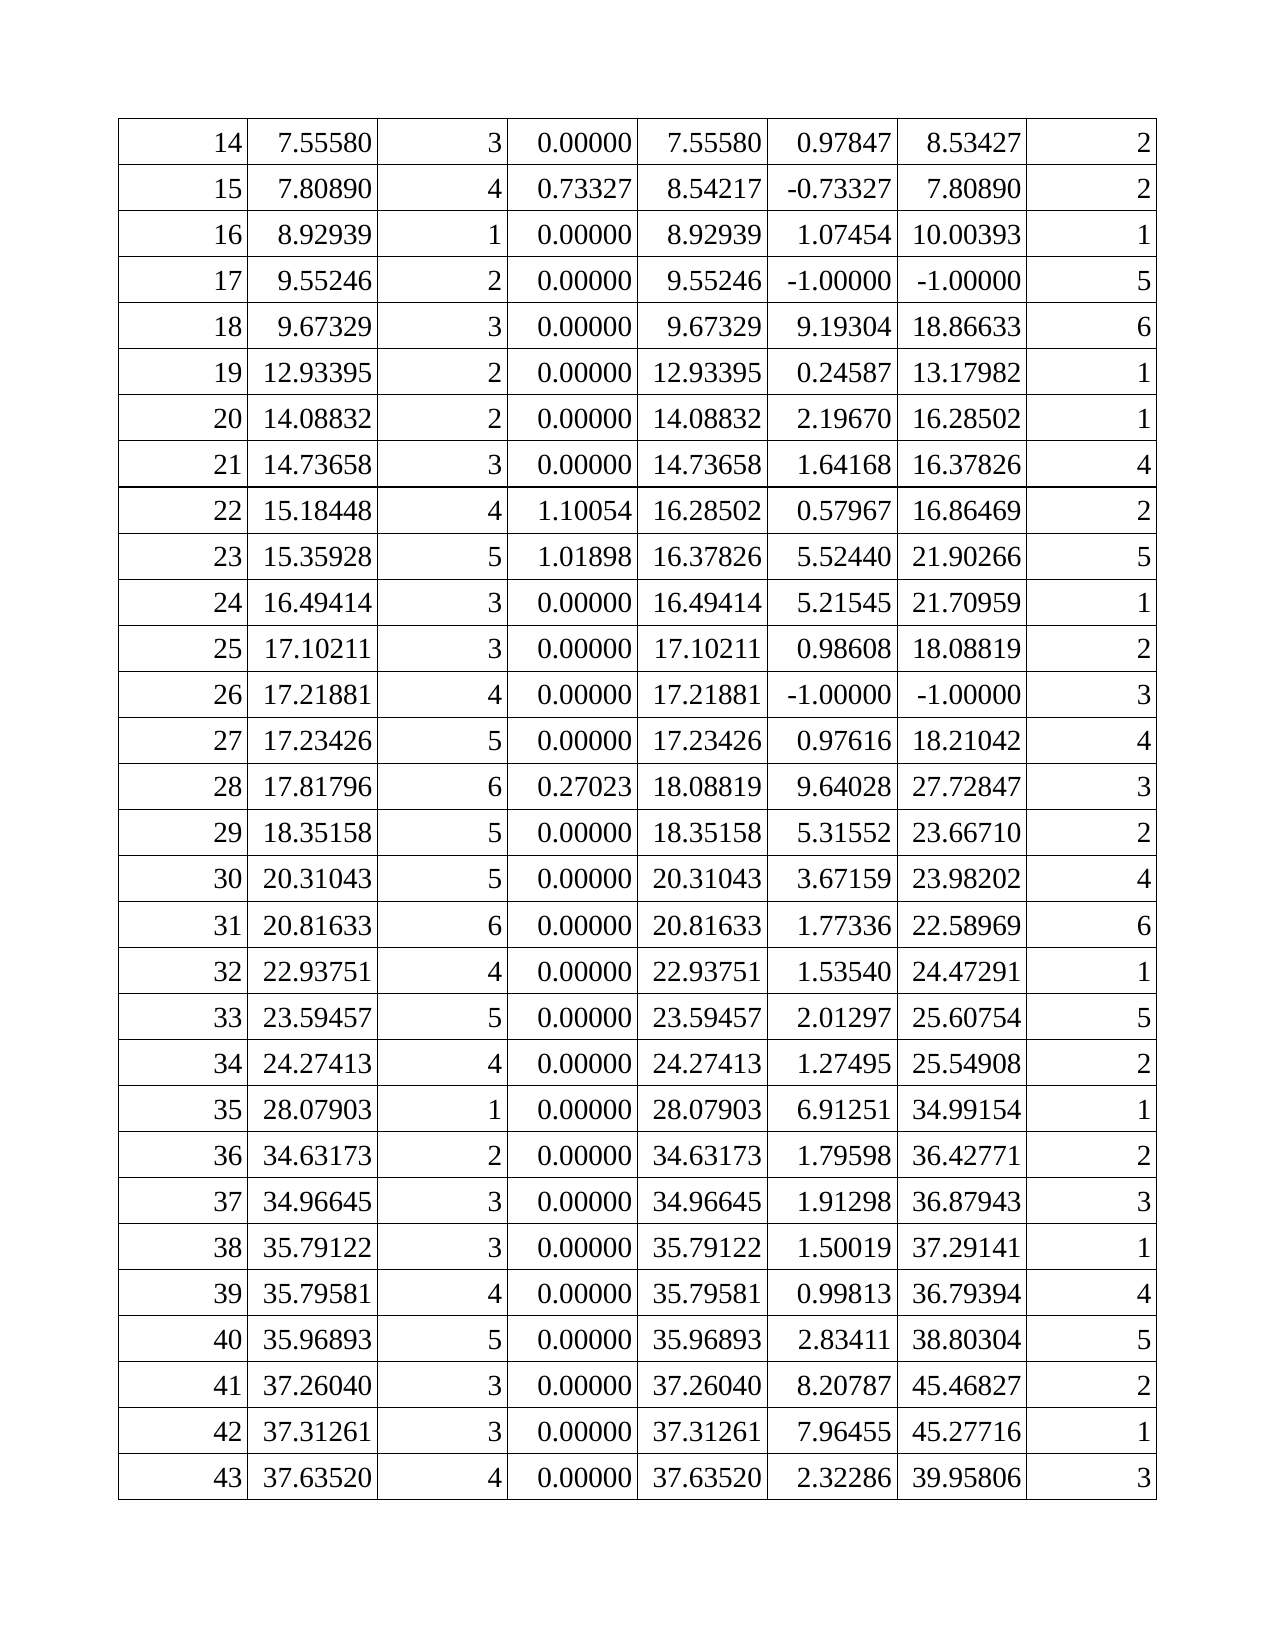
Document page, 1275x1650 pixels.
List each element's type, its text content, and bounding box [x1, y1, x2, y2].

table_cell 1.64168 [768, 441, 897, 486]
table_cell 43 [119, 1454, 247, 1499]
table_cell -0.73327 [768, 165, 897, 210]
table_cell 1 [1027, 349, 1156, 394]
table_cell 18.08819 [898, 626, 1026, 671]
table_cell 4 [378, 1454, 507, 1499]
table_cell 18.21042 [898, 718, 1026, 763]
table_cell 0.00000 [508, 580, 637, 624]
table_cell 14.73658 [248, 441, 377, 486]
table_cell 38.80304 [898, 1316, 1026, 1361]
table_cell 33 [119, 994, 247, 1039]
table_cell 18.08819 [638, 764, 767, 809]
table_cell 37.63520 [638, 1454, 767, 1499]
table_cell 19 [119, 349, 247, 394]
table_cell 9.55246 [638, 257, 767, 302]
table_cell 45.46827 [898, 1362, 1026, 1407]
table_cell 40 [119, 1316, 247, 1361]
table_cell 16.28502 [898, 395, 1026, 440]
table_cell 34.96645 [638, 1178, 767, 1223]
table_cell 0.00000 [508, 810, 637, 855]
table_cell 2.19670 [768, 395, 897, 440]
table_cell 3.67159 [768, 856, 897, 901]
table_cell 7.96455 [768, 1408, 897, 1453]
table_cell 37.31261 [638, 1408, 767, 1453]
table_cell 25 [119, 626, 247, 671]
table_cell 4 [378, 1040, 507, 1085]
table_cell 2 [1027, 626, 1156, 671]
table_cell 3 [1027, 1178, 1156, 1223]
table_cell 6 [1027, 303, 1156, 348]
table_cell 21 [119, 441, 247, 486]
table_cell 14.08832 [638, 395, 767, 440]
table_cell 35 [119, 1086, 247, 1131]
table_cell 7.55580 [638, 119, 767, 164]
table_cell 4 [378, 948, 507, 993]
table_cell 35.79581 [248, 1270, 377, 1315]
table_cell 22 [119, 488, 247, 532]
table_cell 36 [119, 1132, 247, 1177]
table_cell 14 [119, 119, 247, 164]
table_cell 0.00000 [508, 948, 637, 993]
table_cell 0.00000 [508, 1408, 637, 1453]
table_cell 39 [119, 1270, 247, 1315]
table_cell 0.00000 [508, 902, 637, 947]
table_cell 6 [378, 902, 507, 947]
table_cell 41 [119, 1362, 247, 1407]
table_cell 12.93395 [638, 349, 767, 394]
table_cell 3 [1027, 672, 1156, 717]
table_cell 2.01297 [768, 994, 897, 1039]
table_cell 0.00000 [508, 1270, 637, 1315]
table_cell 23.98202 [898, 856, 1026, 901]
table_cell 22.93751 [248, 948, 377, 993]
table_cell 34.63173 [248, 1132, 377, 1177]
table_cell 35.96893 [638, 1316, 767, 1361]
table_cell 5 [378, 856, 507, 901]
table_cell 0.00000 [508, 1224, 637, 1269]
table_cell 1.50019 [768, 1224, 897, 1269]
table_cell 4 [378, 672, 507, 717]
table_cell 2 [378, 395, 507, 440]
table_cell 17.10211 [248, 626, 377, 671]
table_cell 1.01898 [508, 534, 637, 578]
table_cell 3 [378, 1178, 507, 1223]
table_cell 36.87943 [898, 1178, 1026, 1223]
table_cell 35.79581 [638, 1270, 767, 1315]
table_cell 3 [378, 119, 507, 164]
table_cell 28 [119, 764, 247, 809]
table_cell 0.97616 [768, 718, 897, 763]
table_cell 23.66710 [898, 810, 1026, 855]
table_cell 32 [119, 948, 247, 993]
table_cell 16.49414 [638, 580, 767, 624]
table_cell 4 [1027, 856, 1156, 901]
table_cell 20.31043 [248, 856, 377, 901]
table_cell 45.27716 [898, 1408, 1026, 1453]
table_cell 2 [1027, 1132, 1156, 1177]
table_cell 24 [119, 580, 247, 624]
table_cell 1.77336 [768, 902, 897, 947]
table_cell 14.08832 [248, 395, 377, 440]
table_cell 3 [378, 1362, 507, 1407]
table_cell 8.92939 [638, 211, 767, 256]
table_cell 35.96893 [248, 1316, 377, 1361]
table_cell 0.00000 [508, 119, 637, 164]
table_cell 2 [1027, 1040, 1156, 1085]
table_cell 8.92939 [248, 211, 377, 256]
table_cell 0.00000 [508, 349, 637, 394]
table_cell 5 [378, 534, 507, 578]
table_cell 2 [378, 257, 507, 302]
table_cell 1.53540 [768, 948, 897, 993]
table_cell 1.79598 [768, 1132, 897, 1177]
table_cell 24.27413 [248, 1040, 377, 1085]
table_cell 37.31261 [248, 1408, 377, 1453]
table_cell 1.07454 [768, 211, 897, 256]
table_cell 20.81633 [638, 902, 767, 947]
table_cell 20 [119, 395, 247, 440]
table_cell 5 [1027, 257, 1156, 302]
table_cell 2.32286 [768, 1454, 897, 1499]
table_cell 15.18448 [248, 488, 377, 532]
table_cell 2 [378, 349, 507, 394]
table_cell 0.00000 [508, 1040, 637, 1085]
table_cell 22.93751 [638, 948, 767, 993]
table_cell -1.00000 [898, 257, 1026, 302]
table_cell 36.42771 [898, 1132, 1026, 1177]
table_cell 1 [1027, 1086, 1156, 1131]
table_cell 35.79122 [638, 1224, 767, 1269]
table_cell 5.52440 [768, 534, 897, 578]
table_cell 23.59457 [638, 994, 767, 1039]
table_cell 34.99154 [898, 1086, 1026, 1131]
table_cell 0.00000 [508, 1086, 637, 1131]
table_cell 0.73327 [508, 165, 637, 210]
table_cell 30 [119, 856, 247, 901]
table_cell 9.67329 [248, 303, 377, 348]
table_cell 5 [378, 810, 507, 855]
table_cell 17.23426 [638, 718, 767, 763]
table_cell 13.17982 [898, 349, 1026, 394]
table_cell 9.64028 [768, 764, 897, 809]
table_cell 6.91251 [768, 1086, 897, 1131]
table_cell 1 [378, 1086, 507, 1131]
table_cell 37.63520 [248, 1454, 377, 1499]
table_cell 20.81633 [248, 902, 377, 947]
table_cell 0.00000 [508, 856, 637, 901]
table_cell 7.80890 [248, 165, 377, 210]
table_cell 34.96645 [248, 1178, 377, 1223]
table_cell 3 [378, 1224, 507, 1269]
table_cell 42 [119, 1408, 247, 1453]
table_cell 1 [378, 211, 507, 256]
table_cell 2.83411 [768, 1316, 897, 1361]
table_cell 25.54908 [898, 1040, 1026, 1085]
table_cell 1.27495 [768, 1040, 897, 1085]
table_cell 29 [119, 810, 247, 855]
table_cell 2 [1027, 810, 1156, 855]
table_cell 0.00000 [508, 1316, 637, 1361]
table_cell 5 [1027, 994, 1156, 1039]
table_cell -1.00000 [768, 672, 897, 717]
table_cell 0.00000 [508, 672, 637, 717]
table_cell 16.28502 [638, 488, 767, 532]
table_cell 2 [1027, 1362, 1156, 1407]
table_cell 17.81796 [248, 764, 377, 809]
table_cell 0.00000 [508, 626, 637, 671]
table_cell 5 [378, 994, 507, 1039]
table_cell 5.21545 [768, 580, 897, 624]
table_cell 0.99813 [768, 1270, 897, 1315]
table_cell 5 [1027, 534, 1156, 578]
table_cell 5 [378, 718, 507, 763]
table_cell 1.91298 [768, 1178, 897, 1223]
table_cell 0.00000 [508, 211, 637, 256]
table_cell -1.00000 [898, 672, 1026, 717]
table_cell 2 [378, 1132, 507, 1177]
table_cell 8.53427 [898, 119, 1026, 164]
table_cell 0.97847 [768, 119, 897, 164]
table_cell 0.00000 [508, 1454, 637, 1499]
table_cell 16.49414 [248, 580, 377, 624]
table_cell 0.27023 [508, 764, 637, 809]
table_cell 18.86633 [898, 303, 1026, 348]
table_cell 9.67329 [638, 303, 767, 348]
table_cell 5 [1027, 1316, 1156, 1361]
table_cell 2 [1027, 488, 1156, 532]
table_cell 0.00000 [508, 1178, 637, 1223]
table_cell 35.79122 [248, 1224, 377, 1269]
table_cell 2 [1027, 165, 1156, 210]
table_cell -1.00000 [768, 257, 897, 302]
table_cell 23.59457 [248, 994, 377, 1039]
table_cell 2 [1027, 119, 1156, 164]
table_cell 38 [119, 1224, 247, 1269]
table_cell 0.00000 [508, 718, 637, 763]
table_cell 4 [378, 488, 507, 532]
table_cell 5 [378, 1316, 507, 1361]
table_cell 7.55580 [248, 119, 377, 164]
table_cell 26 [119, 672, 247, 717]
table_cell 1 [1027, 580, 1156, 624]
table_cell 39.95806 [898, 1454, 1026, 1499]
table_cell 8.54217 [638, 165, 767, 210]
table_cell 18 [119, 303, 247, 348]
table_cell 37.29141 [898, 1224, 1026, 1269]
table_cell 17 [119, 257, 247, 302]
table_cell 37 [119, 1178, 247, 1223]
table_cell 4 [378, 165, 507, 210]
table_cell 25.60754 [898, 994, 1026, 1039]
table_cell 34.63173 [638, 1132, 767, 1177]
table_cell 17.21881 [638, 672, 767, 717]
table_cell 18.35158 [248, 810, 377, 855]
table_cell 27 [119, 718, 247, 763]
table_cell 3 [378, 303, 507, 348]
table_cell 17.23426 [248, 718, 377, 763]
table_cell 17.21881 [248, 672, 377, 717]
table_cell 16.86469 [898, 488, 1026, 532]
table_cell 15 [119, 165, 247, 210]
table_cell 0.00000 [508, 1132, 637, 1177]
table_cell 27.72847 [898, 764, 1026, 809]
table_cell 16.37826 [898, 441, 1026, 486]
table_cell 22.58969 [898, 902, 1026, 947]
table_cell 4 [378, 1270, 507, 1315]
table_cell 16.37826 [638, 534, 767, 578]
table_cell 21.90266 [898, 534, 1026, 578]
table_cell 0.57967 [768, 488, 897, 532]
table_cell 1 [1027, 395, 1156, 440]
table_cell 23 [119, 534, 247, 578]
table_cell 1 [1027, 948, 1156, 993]
table_cell 0.00000 [508, 994, 637, 1039]
table_cell 0.24587 [768, 349, 897, 394]
table_cell 0.00000 [508, 257, 637, 302]
table_cell 10.00393 [898, 211, 1026, 256]
table_cell 3 [378, 580, 507, 624]
table_cell 3 [378, 441, 507, 486]
table_cell 3 [1027, 1454, 1156, 1499]
table_cell 24.27413 [638, 1040, 767, 1085]
table_cell 28.07903 [248, 1086, 377, 1131]
table_cell 20.31043 [638, 856, 767, 901]
table_cell 36.79394 [898, 1270, 1026, 1315]
table_cell 12.93395 [248, 349, 377, 394]
table_cell 9.19304 [768, 303, 897, 348]
table_cell 7.80890 [898, 165, 1026, 210]
table_cell 4 [1027, 1270, 1156, 1315]
table_cell 18.35158 [638, 810, 767, 855]
table_cell 1.10054 [508, 488, 637, 532]
table_cell 1 [1027, 1408, 1156, 1453]
table_cell 9.55246 [248, 257, 377, 302]
table_cell 3 [378, 626, 507, 671]
table_cell 4 [1027, 441, 1156, 486]
table_cell 15.35928 [248, 534, 377, 578]
table_cell 31 [119, 902, 247, 947]
table_cell 0.00000 [508, 303, 637, 348]
table_cell 14.73658 [638, 441, 767, 486]
table_cell 8.20787 [768, 1362, 897, 1407]
table_cell 4 [1027, 718, 1156, 763]
table_cell 37.26040 [638, 1362, 767, 1407]
table_cell 0.98608 [768, 626, 897, 671]
table_cell 6 [1027, 902, 1156, 947]
table_cell 0.00000 [508, 395, 637, 440]
table_cell 0.00000 [508, 441, 637, 486]
table_cell 21.70959 [898, 580, 1026, 624]
table_cell 3 [378, 1408, 507, 1453]
table_cell 37.26040 [248, 1362, 377, 1407]
table_cell 3 [1027, 764, 1156, 809]
table_cell 28.07903 [638, 1086, 767, 1131]
table_cell 1 [1027, 1224, 1156, 1269]
table_cell 16 [119, 211, 247, 256]
table_cell 1 [1027, 211, 1156, 256]
table_cell 6 [378, 764, 507, 809]
table_cell 0.00000 [508, 1362, 637, 1407]
table_cell 5.31552 [768, 810, 897, 855]
table_cell 24.47291 [898, 948, 1026, 993]
table_cell 17.10211 [638, 626, 767, 671]
table_cell 34 [119, 1040, 247, 1085]
